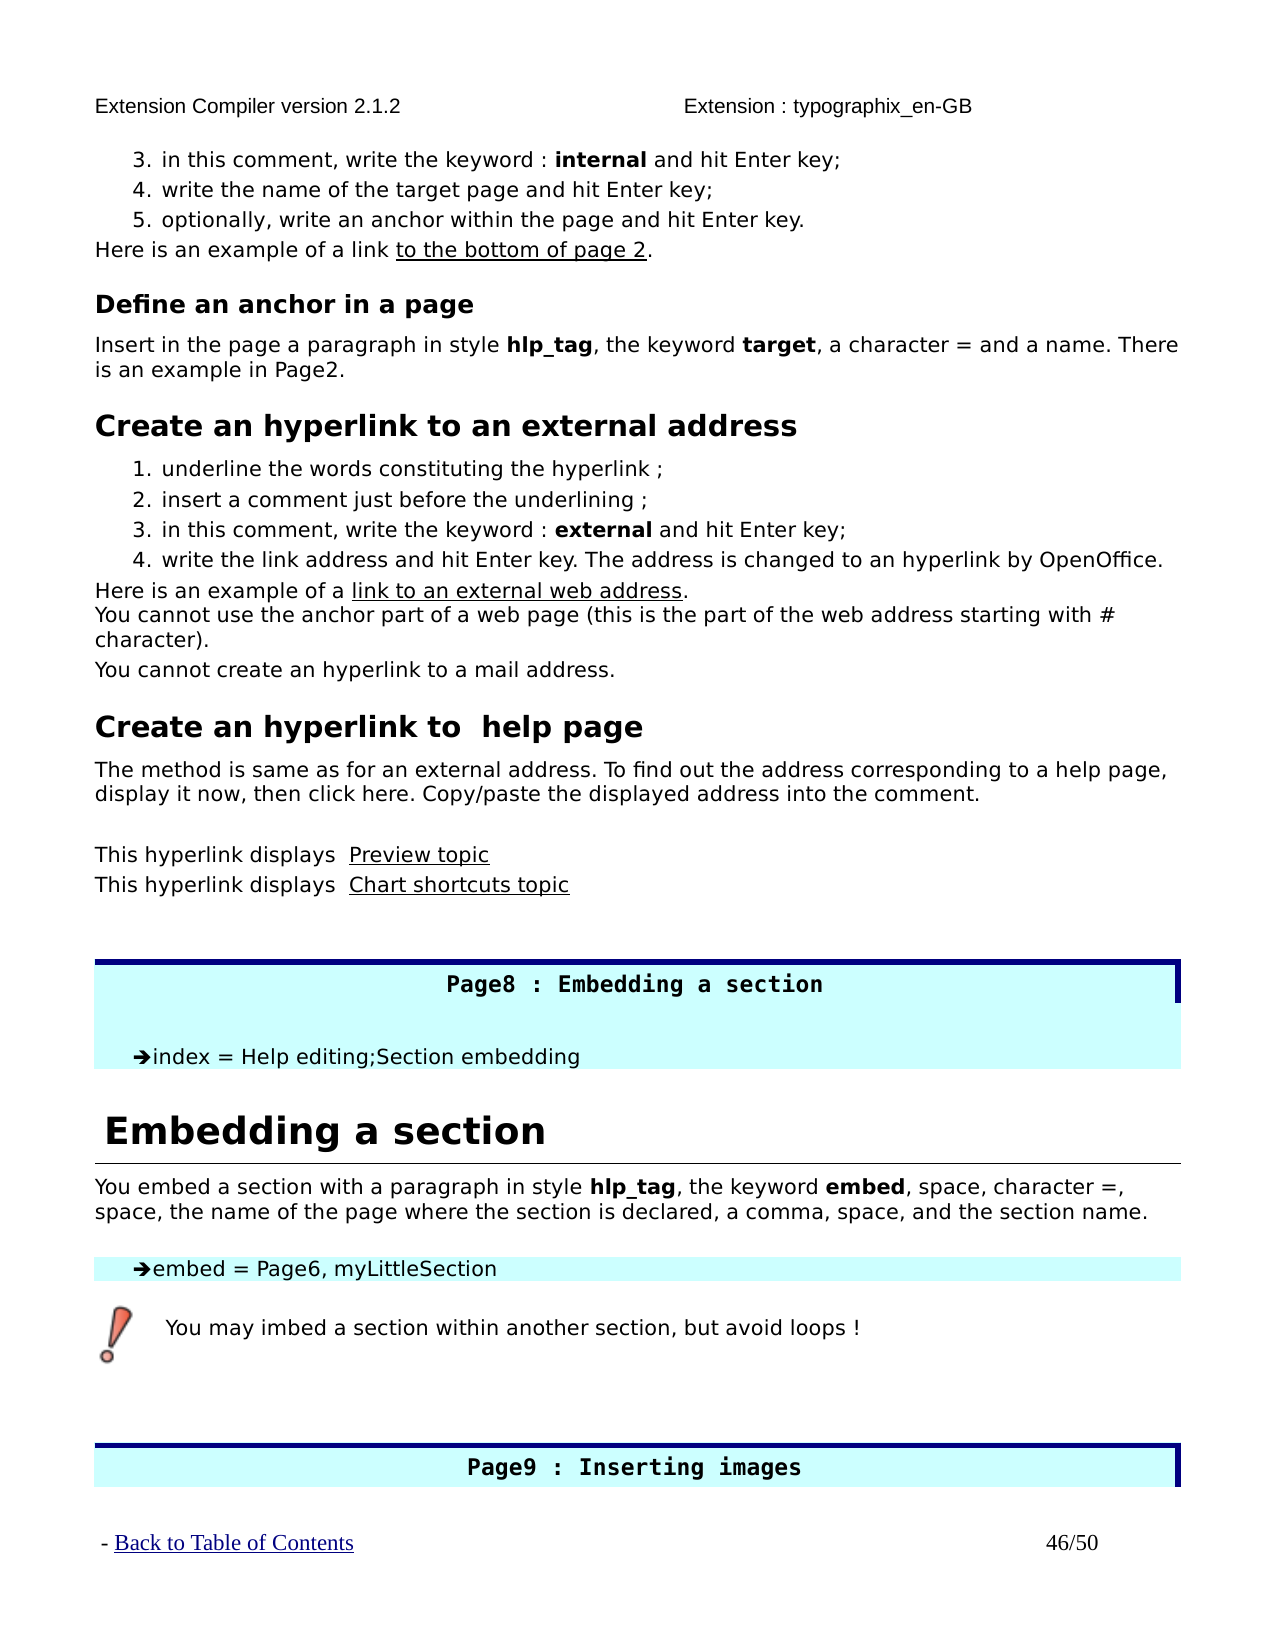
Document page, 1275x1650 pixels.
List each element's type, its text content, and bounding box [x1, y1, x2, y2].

text Create an hyperlink to help page [94, 710, 1181, 744]
text This hyperlink displays Preview topic [94, 843, 1181, 867]
text You cannot create an hyperlink to a mail address. [94, 658, 1181, 682]
list insert a comment just before the underlining ; [132, 488, 1181, 512]
text This hyperlink displays Chart shortcuts topic [94, 873, 1181, 897]
list embed = Page6, myLittleSection [94, 1257, 1181, 1281]
list write the name of the target page and hit Enter key; [132, 178, 1181, 202]
text Here is an example of a link to the bottom of page 2. [94, 238, 1181, 263]
list in this comment, write the keyword : external and hit Enter key; [132, 518, 1181, 542]
text Embedding a section [94, 1100, 1181, 1163]
text Page8 : Embedding a section [94, 960, 1175, 1003]
text Create an hyperlink to an external address [94, 410, 1181, 444]
text You embed a section with a paragraph in style hlp_tag, the keyword embed, space, character =, space, the name of the page where the section is declared, a comma, space, and the section name. [94, 1175, 1181, 1224]
text Here is an example of a link to an external web address. You cannot use the anchor part of a web page (this is the part of the web address starting with # character). [94, 578, 1181, 652]
text The method is same as for an external address. To find out the address corresponding to a help page, display it now, then click here. Copy/paste the displayed address into the comment. [94, 757, 1181, 806]
list index = Help editing;Section embedding [94, 1045, 1181, 1069]
text Insert in the page a paragraph in style hlp_tag, the keyword target, a character = and a name. There is an example in Page2. [94, 333, 1181, 382]
picture [95, 1299, 138, 1371]
list underline the words constituting the hyperlink ; [132, 457, 1181, 482]
list write the link address and hit Enter key. The address is changed to an hyperlink by OpenOffice. [132, 548, 1181, 573]
list in this comment, write the keyword : internal and hit Enter key; [132, 147, 1181, 172]
text Page9 : Inserting images [94, 1444, 1175, 1487]
list optionally, write an anchor within the page and hit Enter key. [132, 208, 1181, 233]
text Define an anchor in a page [94, 291, 1181, 319]
list You may imbed a section within another section, but avoid loops ! [94, 1299, 1181, 1372]
